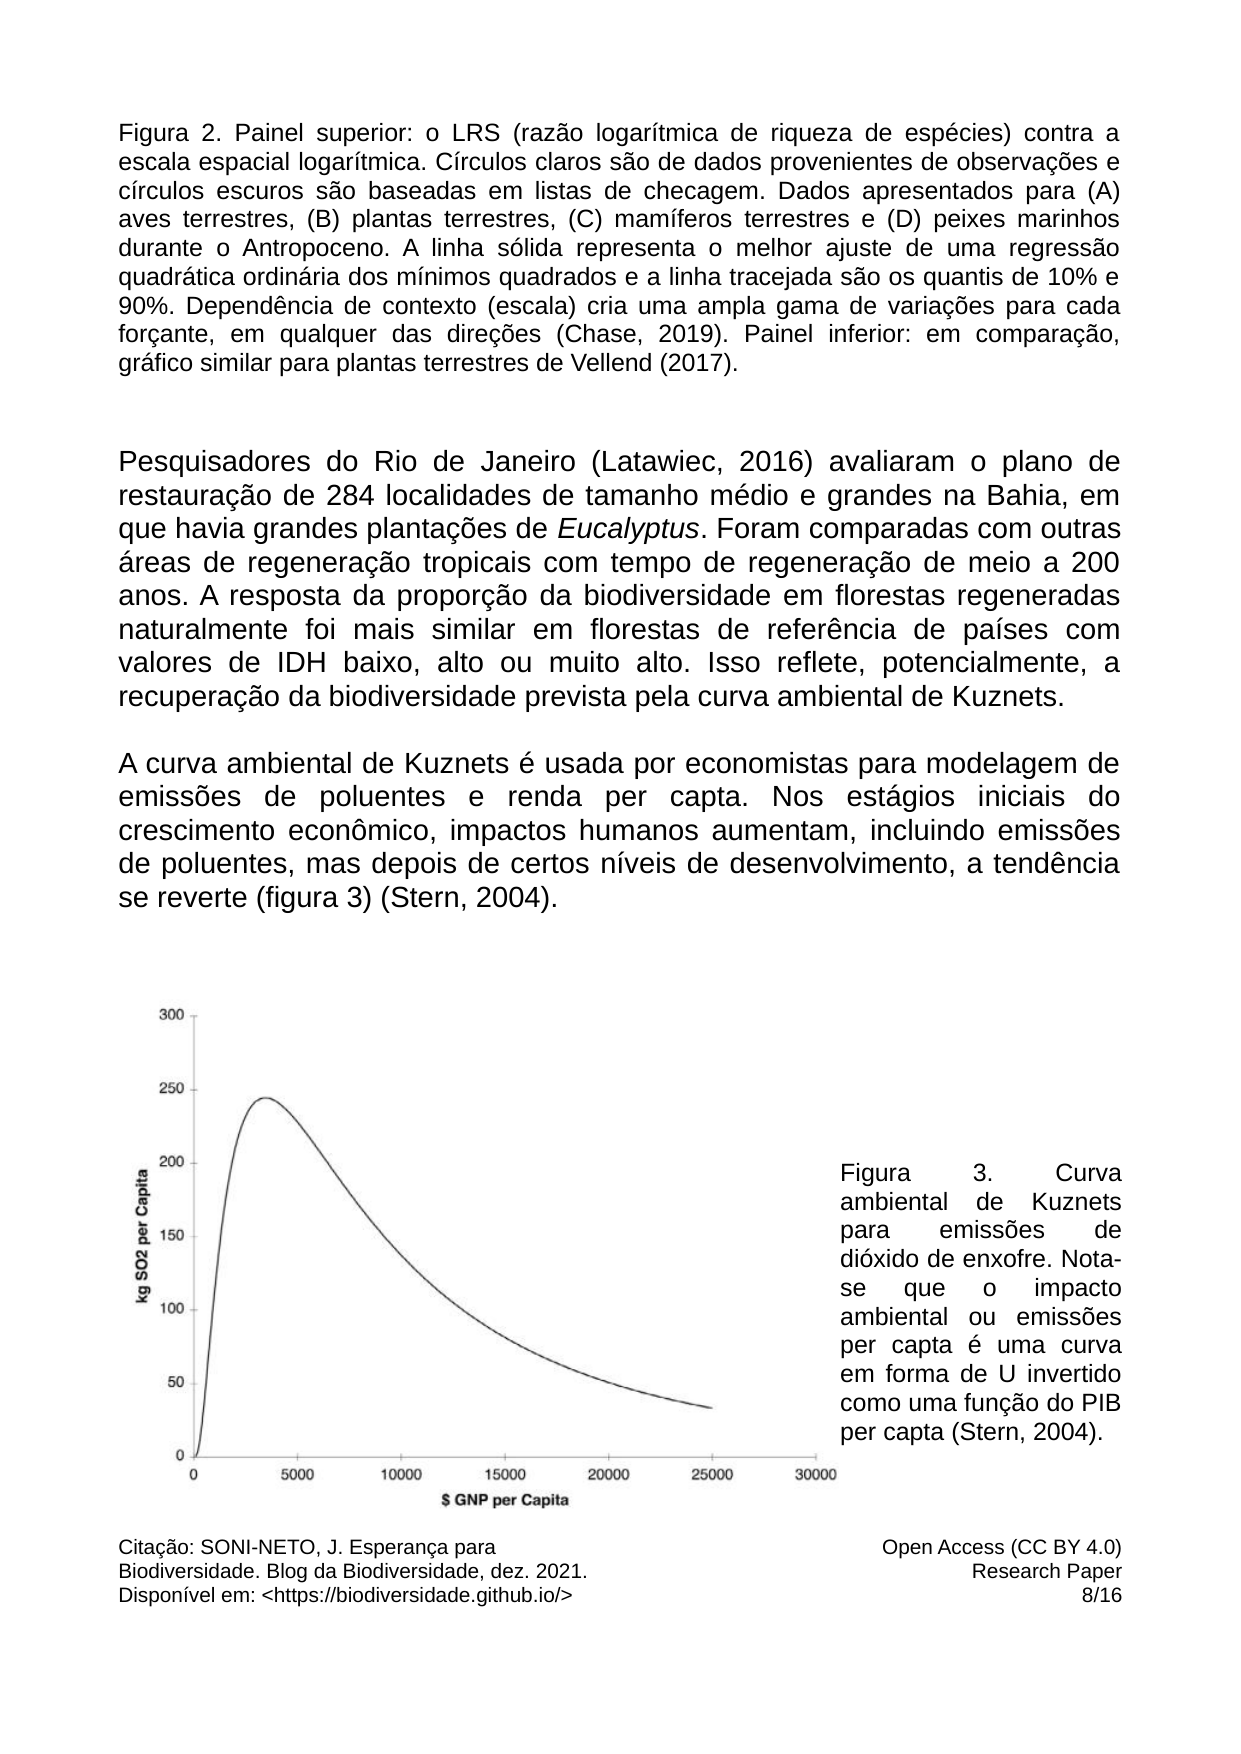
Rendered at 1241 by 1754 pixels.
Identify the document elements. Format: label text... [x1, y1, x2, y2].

text Figura 3. Curva ambiental de Kuznets para emissões de dióxido de enxofre. Nota-se que o impacto ambiental ou emissões per capta é uma curva em forma de U invertido como uma função do PIB per capta (Stern, 2004). [839, 1158, 1122, 1445]
picture [131, 990, 839, 1512]
text Pesquisadores do Rio de Janeiro (Latawiec, 2016) avaliaram o plano de restauração de 284 localidades de tamanho médio e grandes na Bahia, em que havia grandes plantações de Eucalyptus. Foram comparadas com outras áreas de regeneração tropicais com tempo de regeneração de meio a 200 anos. A resposta da proporção da biodiversidade em florestas regeneradas naturalmente foi mais similar em florestas de referência de países com valores de IDH baixo, alto ou muito alto. Isso reflete, potencialmente, a recuperação da biodiversidade prevista pela curva ambiental de Kuznets. [118, 444, 1122, 712]
text A curva ambiental de Kuznets é usada por economistas para modelagem de emissões de poluentes e renda per capta. Nos estágios iniciais do crescimento econômico, impactos humanos aumentam, incluindo emissões de poluentes, mas depois de certos níveis de desenvolvimento, a tendência se reverte (figura 3) (Stern, 2004). [118, 746, 1122, 913]
text Figura 2. Painel superior: o LRS (razão logarítmica de riqueza de espécies) contra a escala espacial logarítmica. Círculos claros são de dados provenientes de observações e círculos escuros são baseadas em listas de checagem. Dados apresentados para (A) aves terrestres, (B) plantas terrestres, (C) mamíferos terrestres e (D) peixes marinhos durante o Antropoceno. A linha sólida representa o melhor ajuste de uma regressão quadrática ordinária dos mínimos quadrados e a linha tracejada são os quantis de 10% e 90%. Dependência de contexto (escala) cria uma ampla gama de variações para cada forçante, em qualquer das direções (Chase, 2019). Painel inferior: em comparação, gráfico similar para plantas terrestres de Vellend (2017). [118, 118, 1122, 377]
